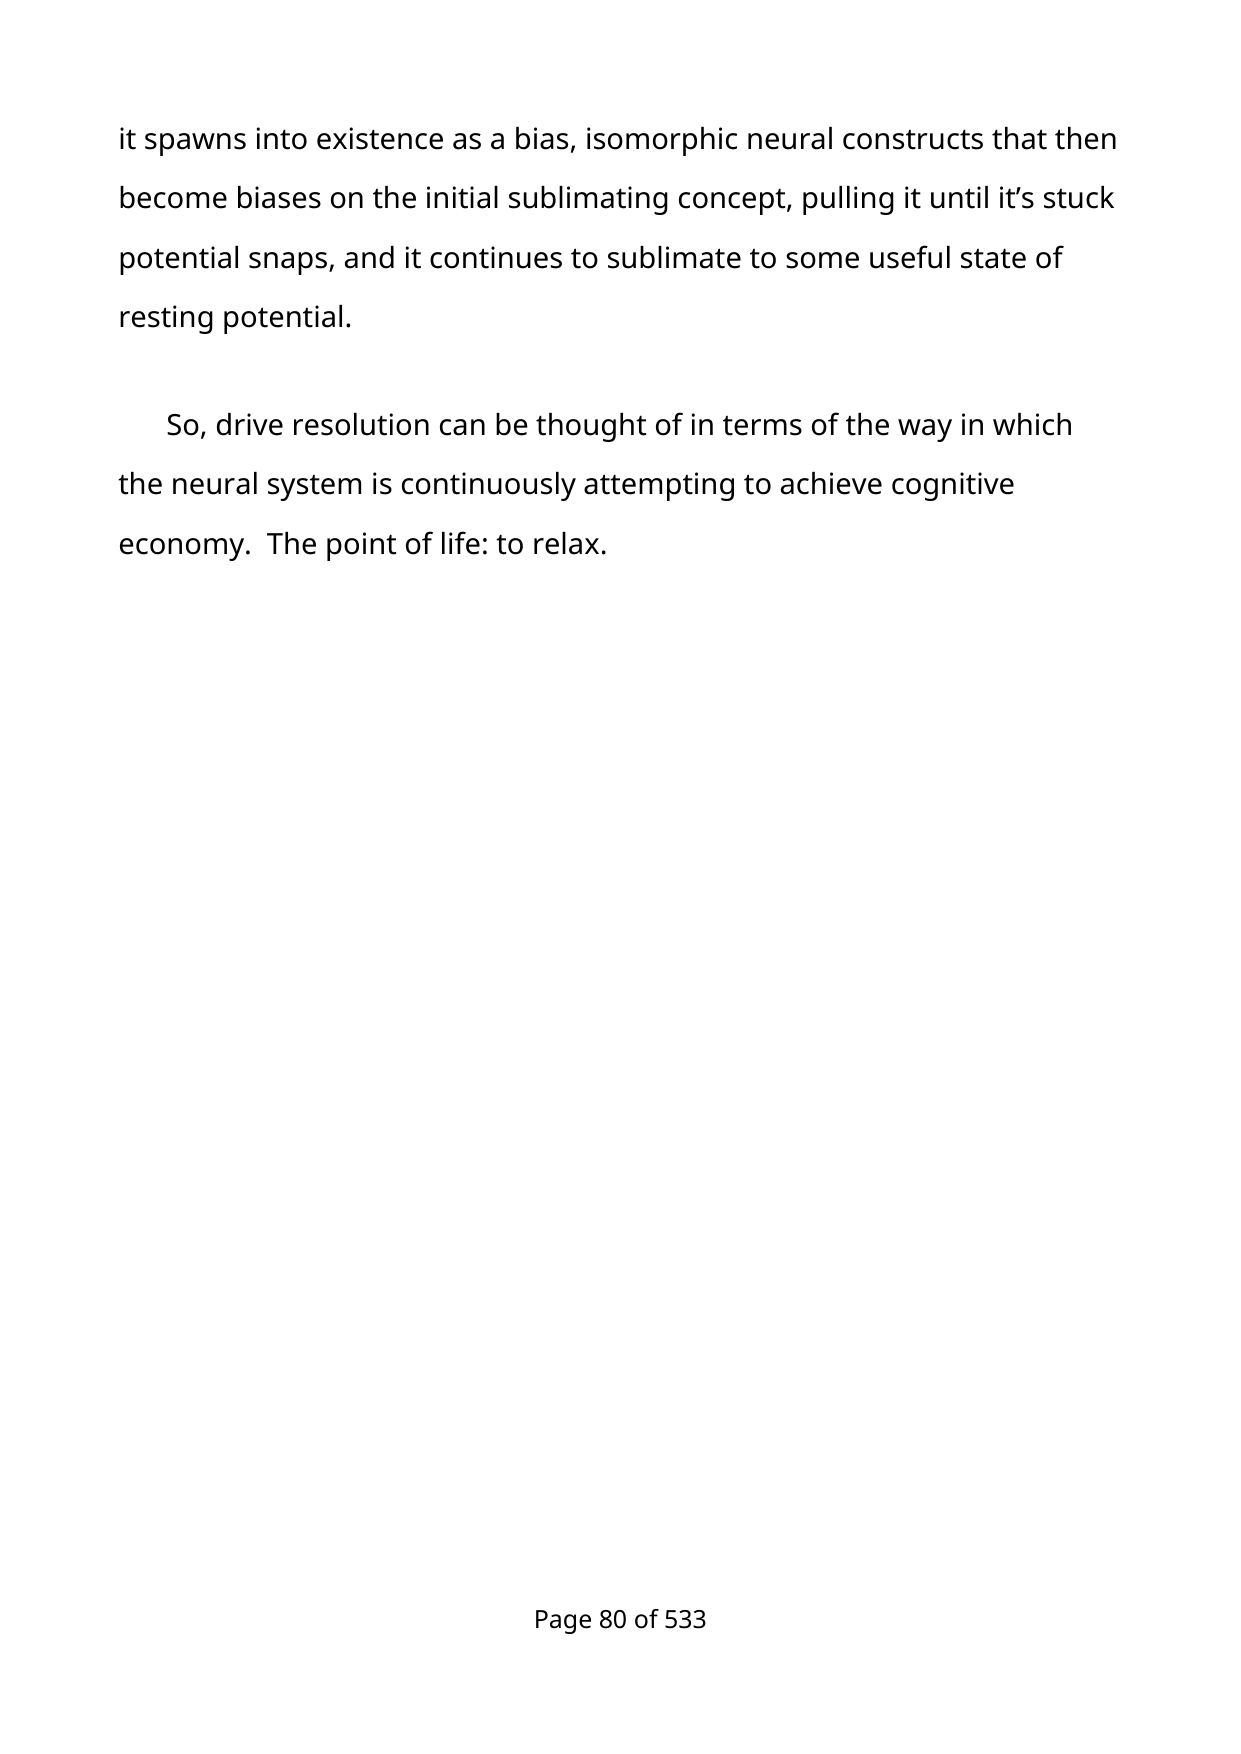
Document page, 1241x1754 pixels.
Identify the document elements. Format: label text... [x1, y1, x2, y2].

text it spawns into existence as a bias, isomorphic neural constructs that then become biases on the initial sublimating concept, pulling it until it’s stuck potential snaps, and it continues to sublimate to some useful state of resting potential. [118, 118, 1122, 336]
text So, drive resolution can be thought of in terms of the way in which the neural system is continuously attempting to achieve cognitive economy. The point of life: to relax. [118, 404, 1122, 563]
